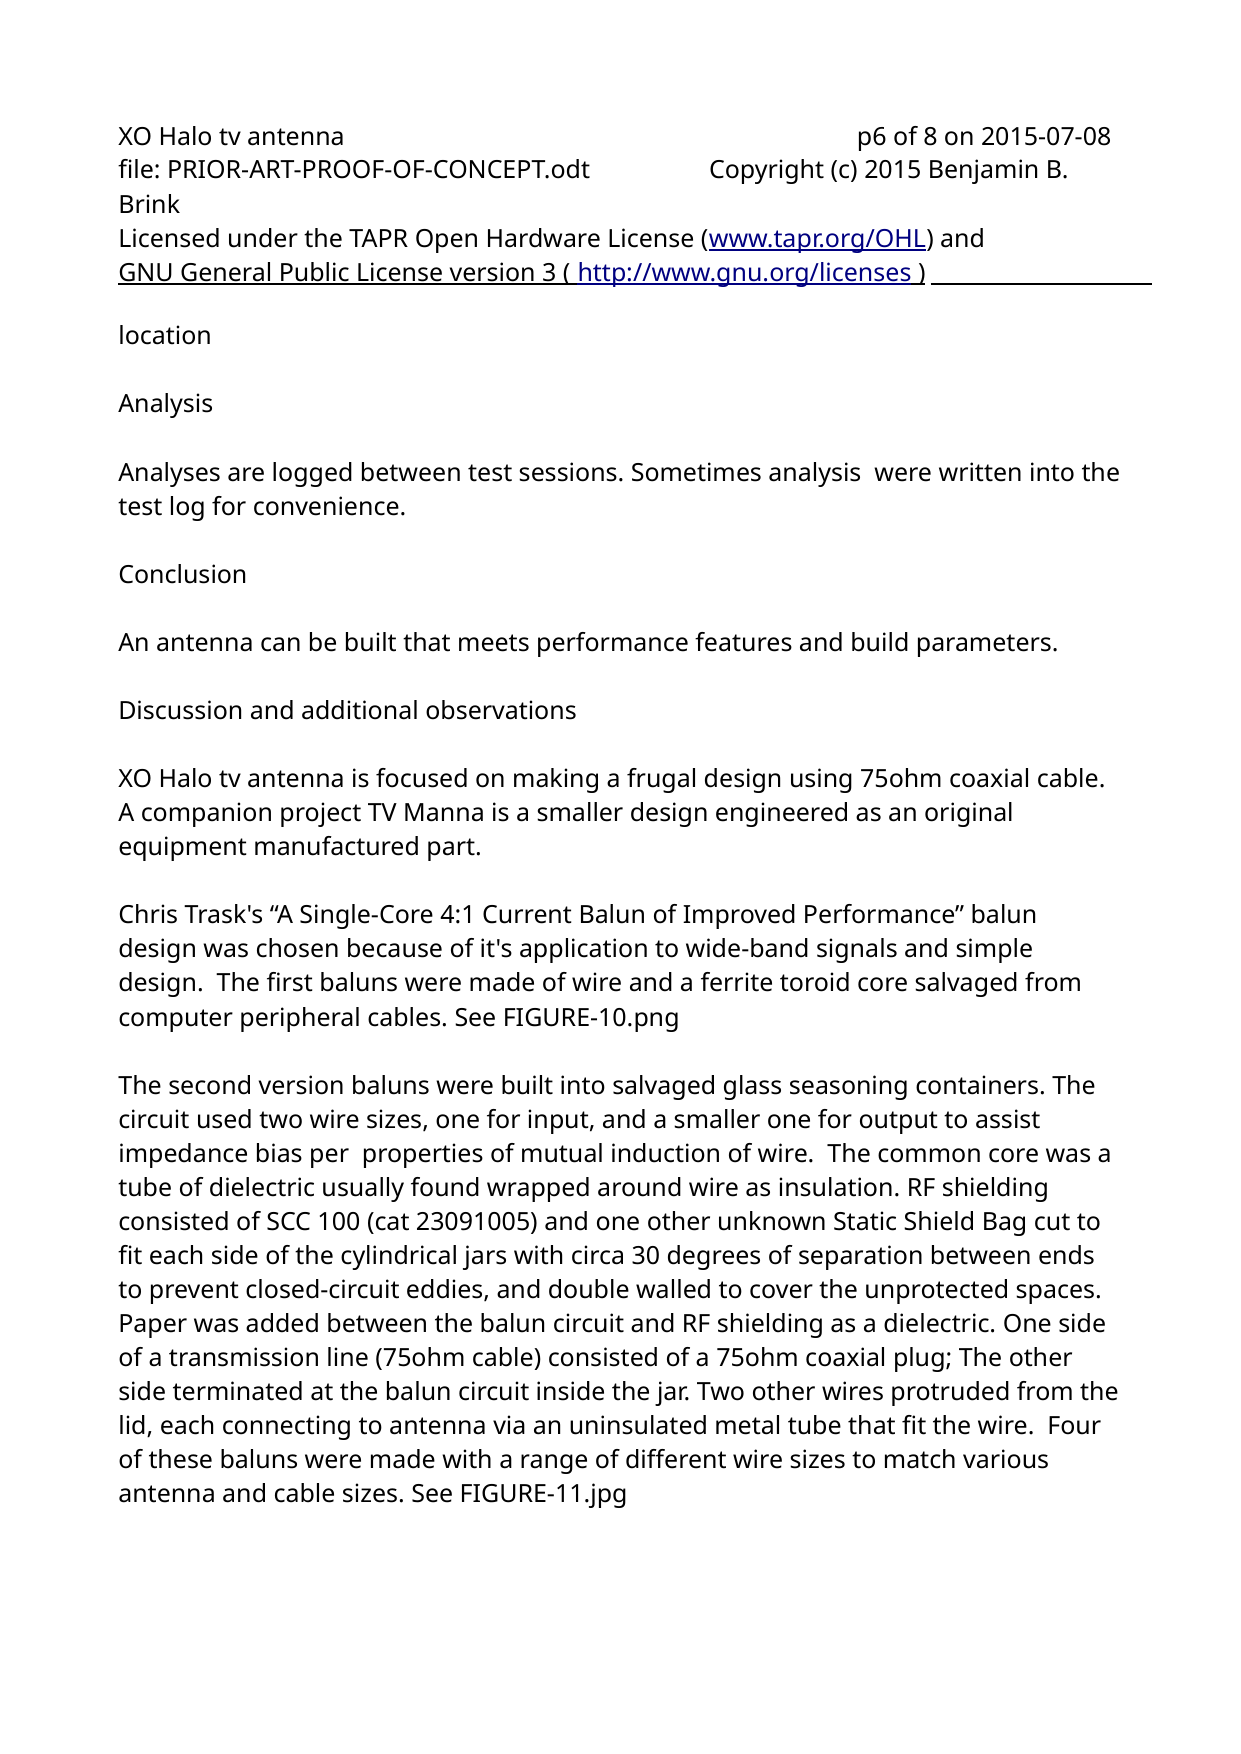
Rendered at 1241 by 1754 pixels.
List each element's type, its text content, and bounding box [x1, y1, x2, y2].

text location [118, 318, 1122, 352]
text XO Halo tv antenna is focused on making a frugal design using 75ohm coaxial cable. A companion project TV Manna is a smaller design engineered as an original equipment manufactured part. [118, 761, 1122, 863]
text Conclusion [118, 556, 1122, 590]
text Analyses are logged between test sessions. Sometimes analysis were written into the test log for convenience. [118, 454, 1122, 522]
text Discussion and additional observations [118, 693, 1122, 727]
text The second version baluns were built into salvaged glass seasoning containers. The circuit used two wire sizes, one for input, and a smaller one for output to assist impedance bias per properties of mutual induction of wire. The common core was a tube of dielectric usually found wrapped around wire as insulation. RF shielding consisted of SCC 100 (cat 23091005) and one other unknown Static Shield Bag cut to fit each side of the cylindrical jars with circa 30 degrees of separation between ends to prevent closed-circuit eddies, and double walled to cover the unprotected spaces. Paper was added between the balun circuit and RF shielding as a dielectric. One side of a transmission line (75ohm cable) consisted of a 75ohm coaxial plug; The other side terminated at the balun circuit inside the jar. Two other wires protruded from the lid, each connecting to antenna via an uninsulated metal tube that fit the wire. Four of these baluns were made with a range of different wire sizes to match various antenna and cable sizes. See FIGURE-11.jpg [118, 1067, 1122, 1510]
text Analysis [118, 386, 1122, 420]
text Chris Trask's “A Single-Core 4:1 Current Balun of Improved Performance” balun design was chosen because of it's application to wide-band signals and simple design. The first baluns were made of wire and a ferrite toroid core salvaged from computer peripheral cables. See FIGURE-10.png [118, 897, 1122, 1033]
text An antenna can be built that meets performance features and build parameters. [118, 624, 1122, 658]
